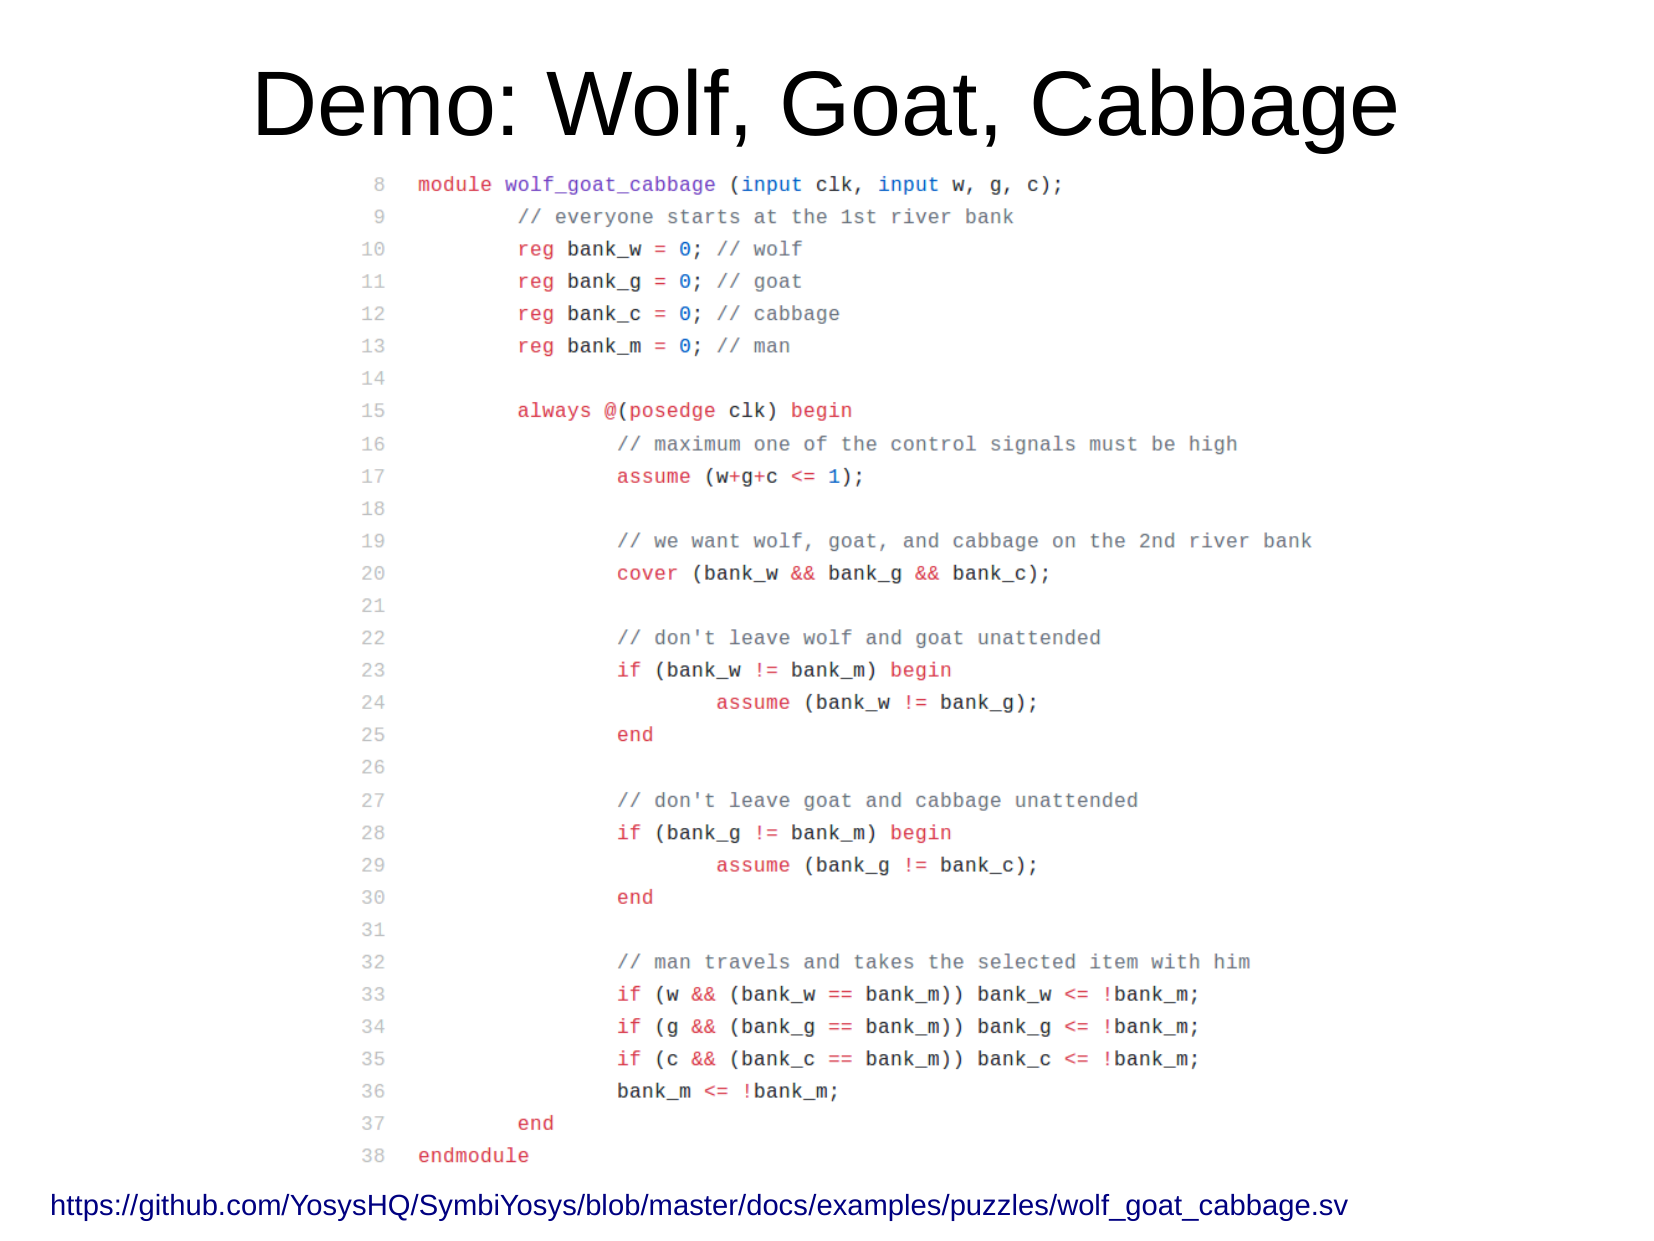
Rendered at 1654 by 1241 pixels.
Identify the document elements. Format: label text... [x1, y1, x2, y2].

title Demo: Wolf, Goat, Cabbage [82, 0, 1571, 208]
text_box https://github.com/YosysHQ/SymbiYosys/blob/master/docs/examples/puzzles/wolf_goat_cabbage.sv [35, 1181, 1654, 1241]
picture [330, 165, 1385, 1171]
